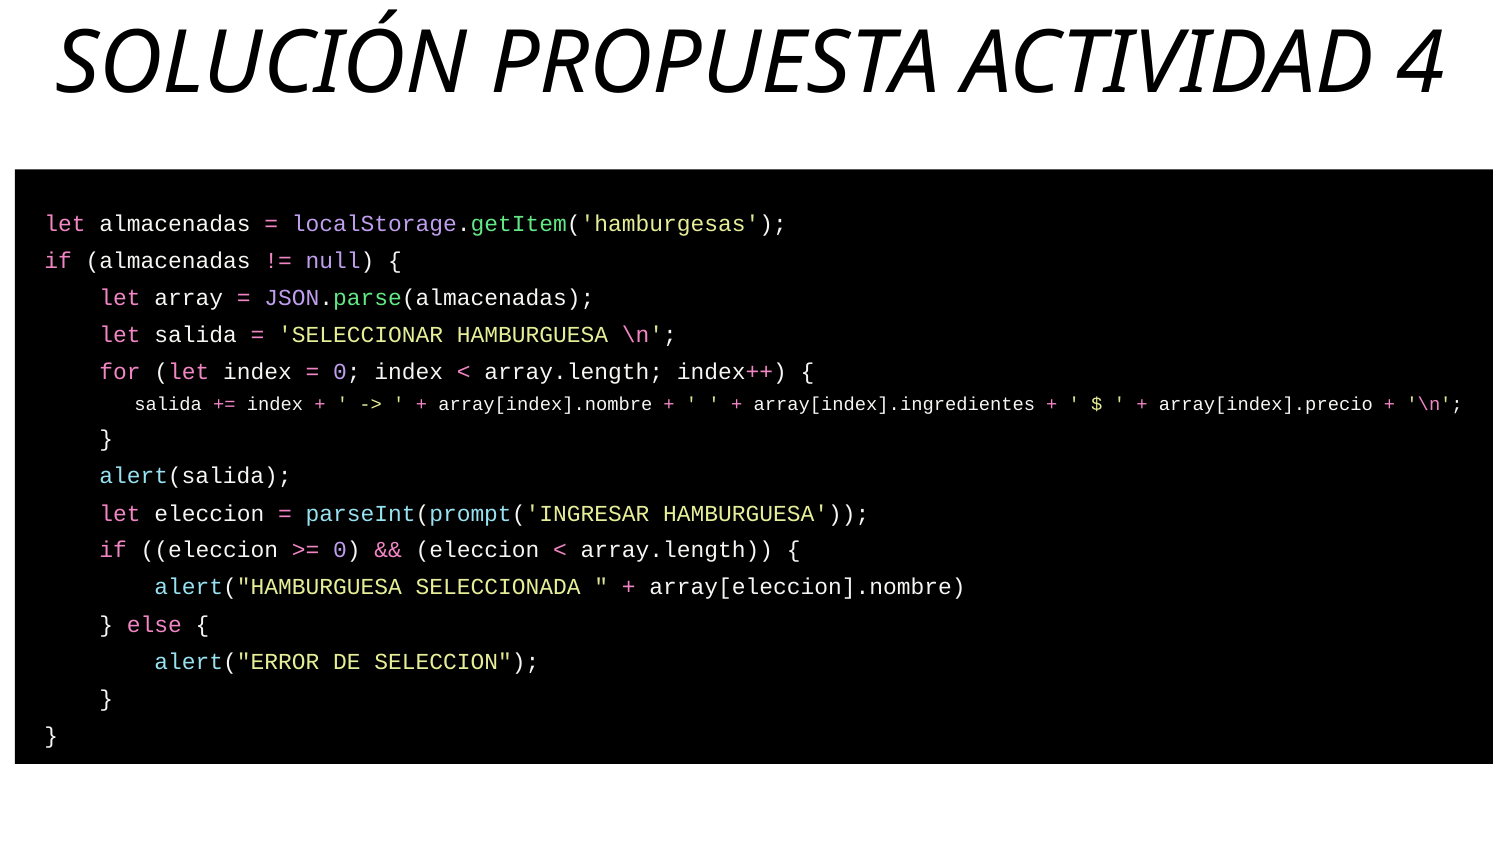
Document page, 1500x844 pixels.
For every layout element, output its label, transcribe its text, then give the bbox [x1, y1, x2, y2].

text_box SOLUCIÓN PROPUESTA ACTIVIDAD 4 [0, 0, 1500, 139]
text_box let almacenadas = localStorage.getItem('hamburgesas'); if (almacenadas != null) { let array = JSON.parse(almacenadas); let salida = 'SELECCIONAR HAMBURGUESA \n'; for (let index = 0; index < array.length; index++) { salida += index + ' -> ' + array[index].nombre + ' ' + array[index].ingredientes + ' $ ' + array[index].precio + '\n'; } alert(salida); let eleccion = parseInt(prompt('INGRESAR HAMBURGUESA')); if ((eleccion >= 0) && (eleccion < array.length)) { alert("HAMBURGUESA SELECCIONADA " + array[eleccion].nombre) } else { alert("ERROR DE SELECCION"); } } [14, 169, 1493, 764]
